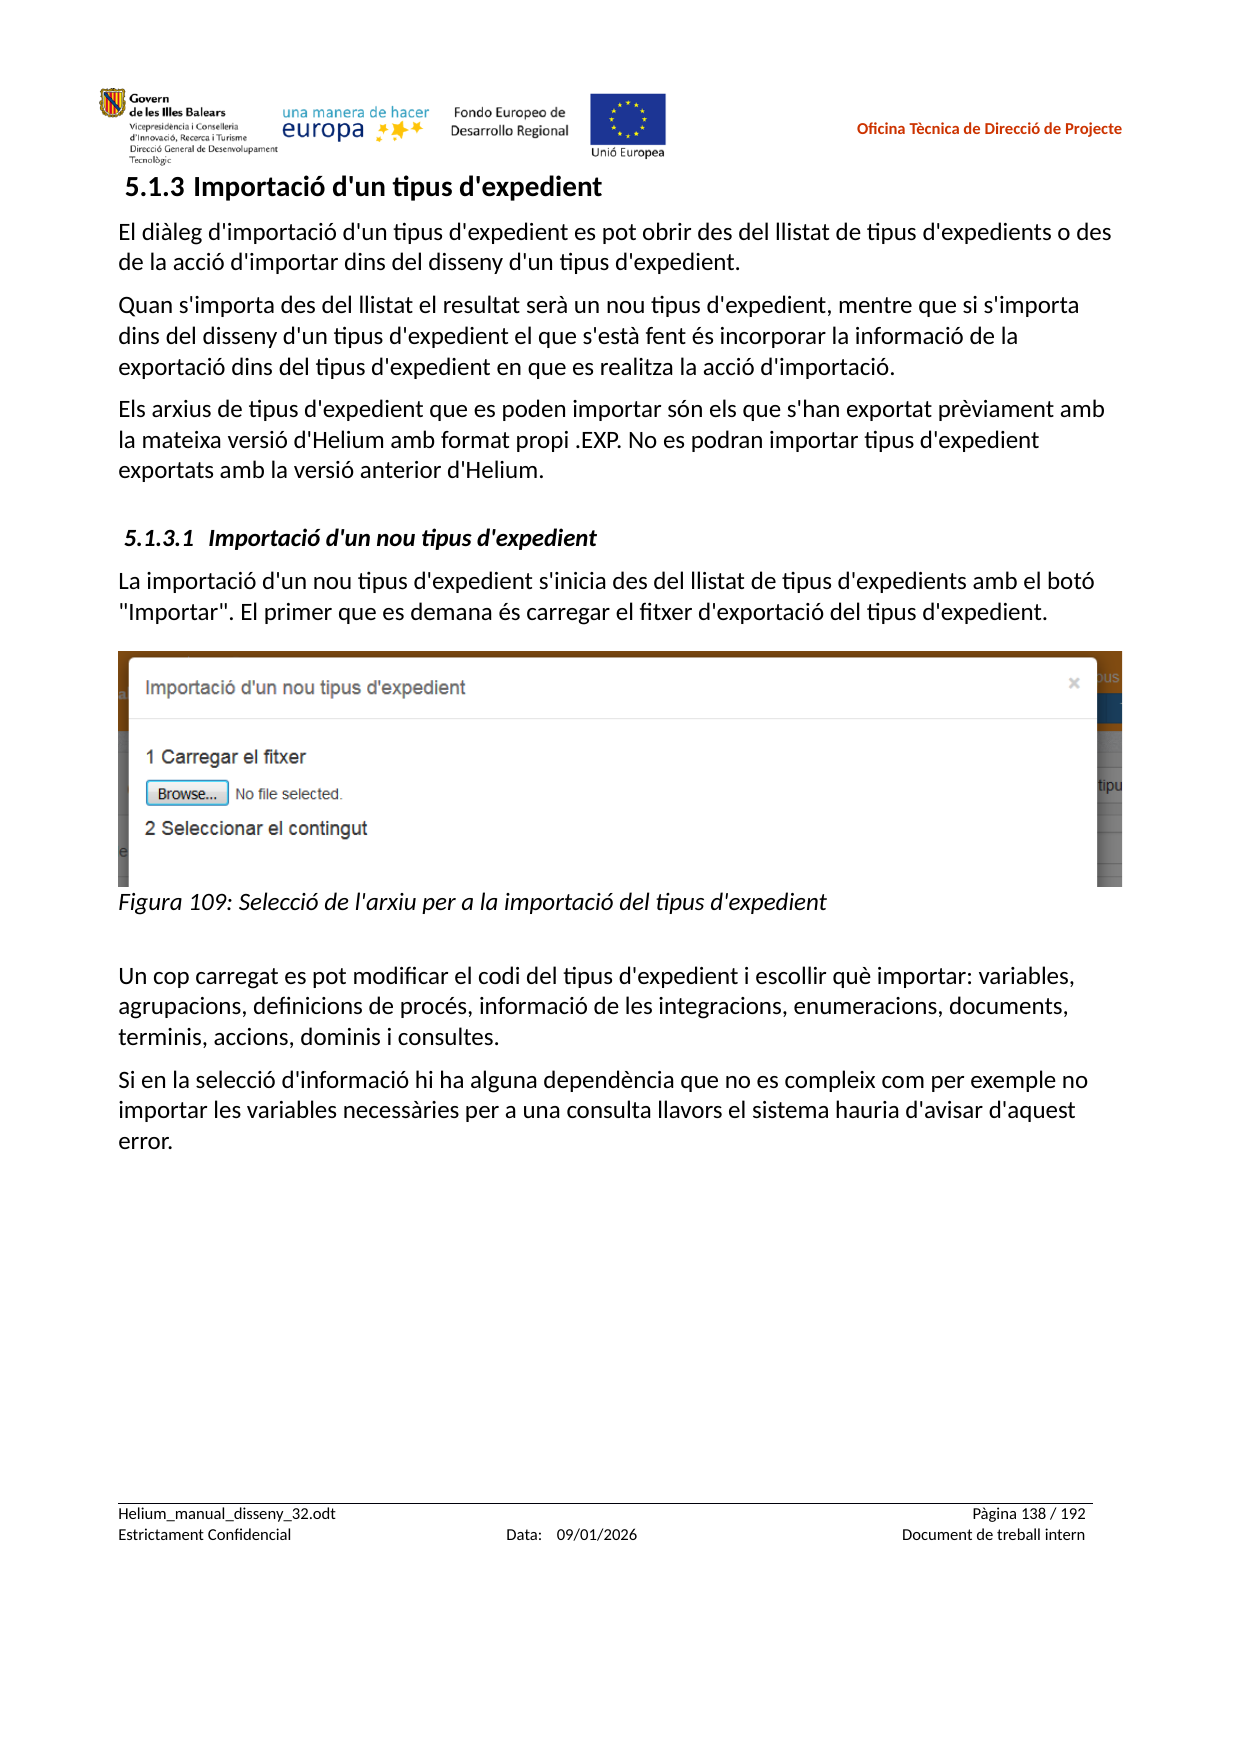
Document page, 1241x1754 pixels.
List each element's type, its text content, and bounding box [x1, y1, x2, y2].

text Si en la selecció d'informació hi ha alguna dependència que no es compleix com per exemple no importar les variables necessàries per a una consulta llavors el sistema hauria d'avisar d'aquest error. [118, 1064, 1122, 1156]
text Un cop carregat es pot modificar el codi del tipus d'expedient i escollir què importar: variables, agrupacions, definicions de procés, informació de les integracions, enumeracions, documents, terminis, accions, dominis i consultes. [118, 960, 1122, 1051]
subtitle Importació d'un nou tipus d'expedient [118, 523, 1122, 553]
text El diàleg d'importació d'un tipus d'expedient es pot obrir des del llistat de tipus d'expedients o des de la acció d'importar dins del disseny d'un tipus d'expedient. [118, 216, 1122, 277]
picture [118, 651, 1123, 887]
text Els arxius de tipus d'expedient que es poden importar són els que s'han exportat prèviament amb la mateixa versió d'Helium amb format propi .EXP. No es podran importar tipus d'expedient exportats amb la versió anterior d'Helium. [118, 394, 1122, 485]
text Quan s'importa des del llistat el resultat serà un nou tipus d'expedient, mentre que si s'importa dins del disseny d'un tipus d'expedient el que s'està fent és incorporar la informació de la exportació dins del tipus d'expedient en que es realitza la acció d'importació. [118, 289, 1122, 381]
text Figura 109: Selecció de l'arxiu per a la importació del tipus d'expedient [118, 887, 1122, 917]
picture [99, 87, 668, 166]
text La importació d'un nou tipus d'expedient s'inicia des del llistat de tipus d'expedients amb el botó "Importar". El primer que es demana és carregar el fitxer d'exportació del tipus d'expedient. [118, 566, 1122, 627]
subtitle Importació d'un tipus d'expedient [118, 168, 1122, 203]
